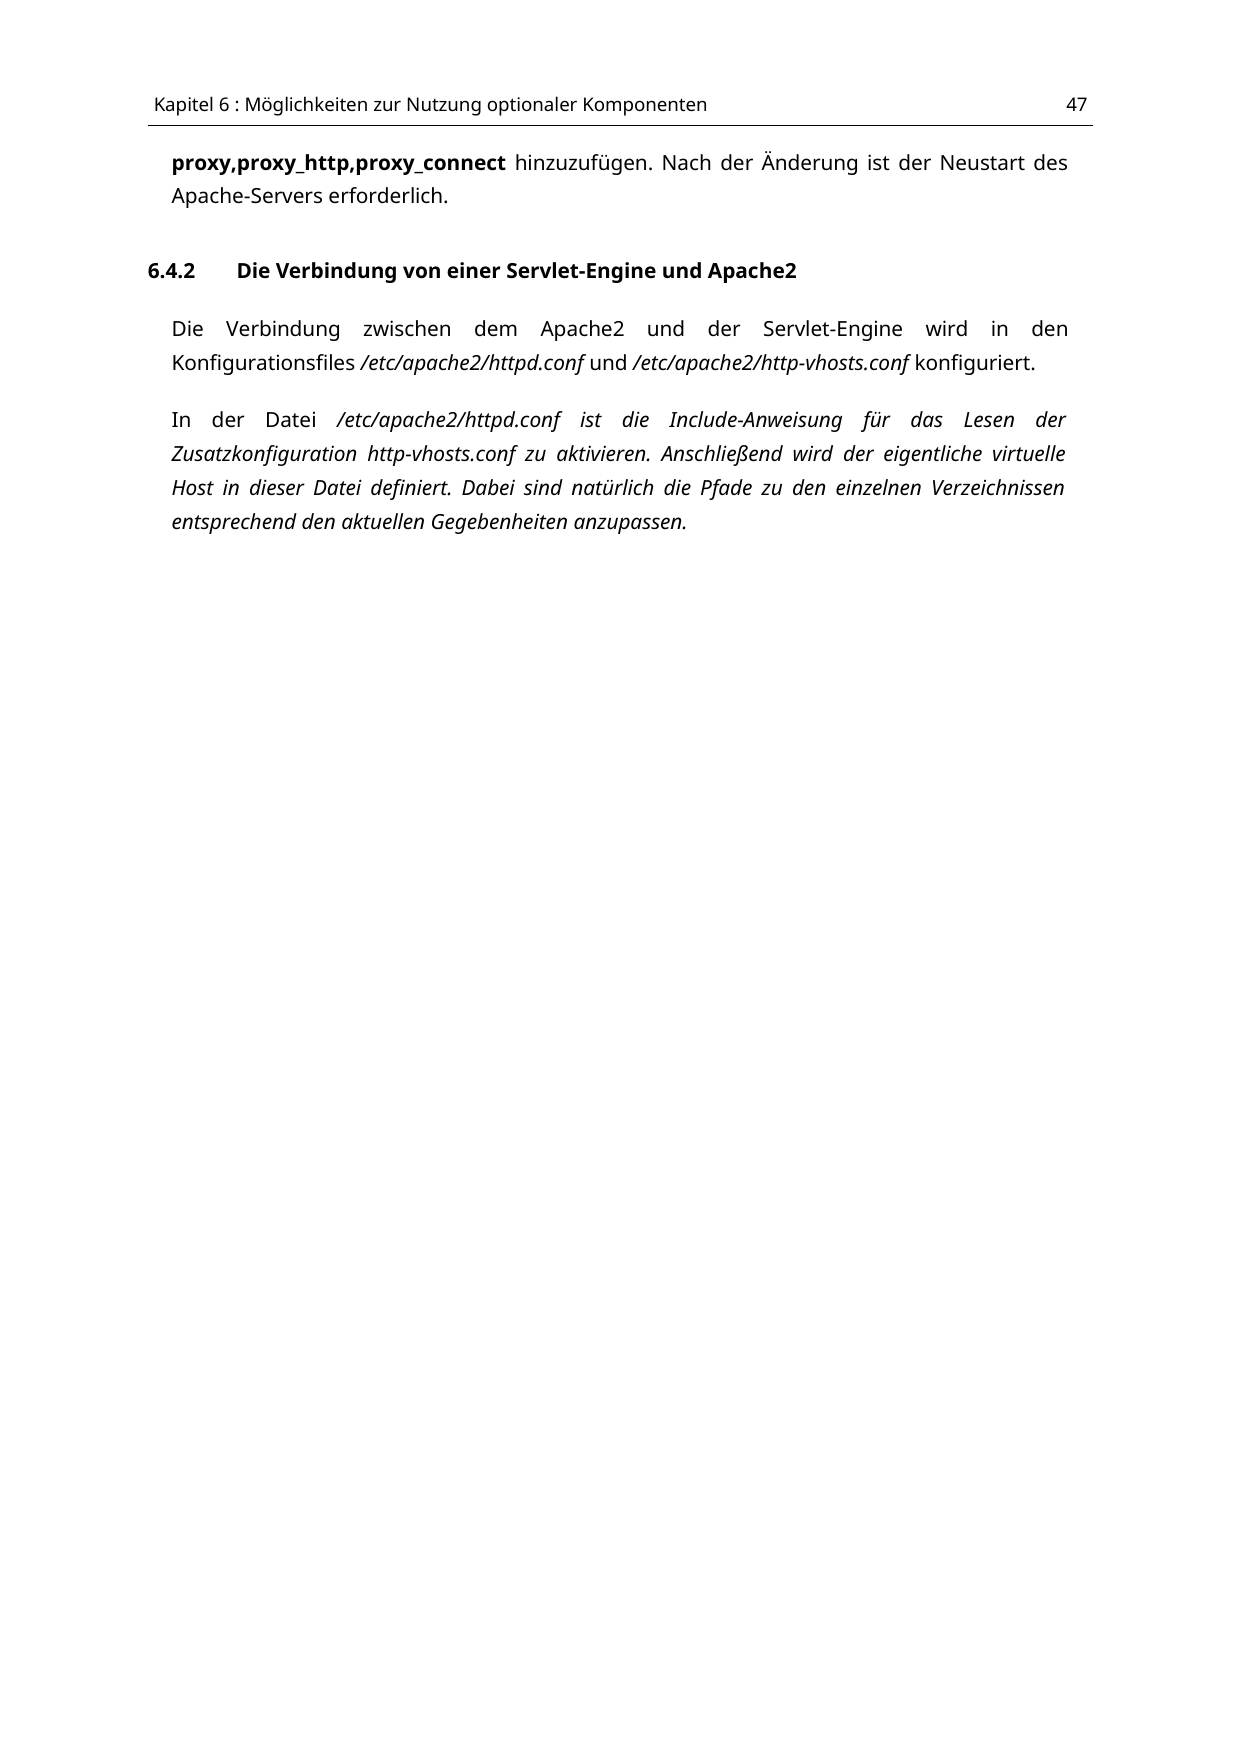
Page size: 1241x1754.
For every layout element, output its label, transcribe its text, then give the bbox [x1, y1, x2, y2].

text Die Verbindung zwischen dem Apache2 und der Servlet-Engine wird in den Konfigurationsfiles /etc/apache2/httpd.conf und /etc/apache2/http-vhosts.conf konfiguriert. [171, 314, 1069, 376]
text proxy,proxy_http,proxy_connect hinzuzufügen. Nach der Änderung ist der Neustart des Apache-Servers erforderlich. [171, 148, 1069, 210]
text In der Datei /etc/apache2/httpd.conf ist die Include-Anweisung für das Lesen der Zusatzkonfiguration http-vhosts.conf zu aktivieren. Anschließend wird der eigentliche virtuelle Host in dieser Datei definiert. Dabei sind natürlich die Pfade zu den einzelnen Verzeichnissen entsprechend den aktuellen Gegebenheiten anzupassen. [171, 405, 1069, 535]
subtitle Die Verbindung von einer Servlet-Engine und Apache2 [148, 257, 1092, 285]
